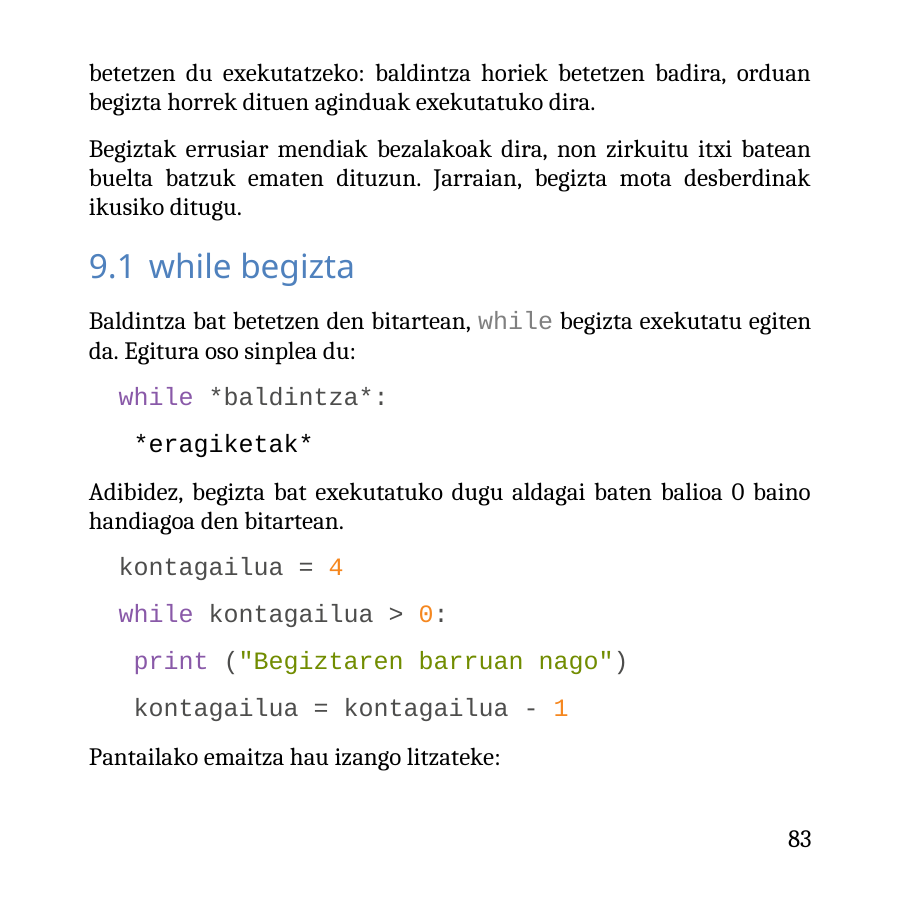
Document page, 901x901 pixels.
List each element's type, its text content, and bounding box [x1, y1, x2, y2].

text kontagailua = kontagailua - 1 [118, 696, 811, 724]
text Begiztak errusiar mendiak bezalakoak dira, non zirkuitu itxi batean buelta batzuk ematen dituzun. Jarraian, begizta mota desberdinak ikusiko ditugu. [89, 135, 811, 222]
subtitle while begizta [89, 242, 811, 288]
text Baldintza bat betetzen den bitartean, while begizta exekutatu egiten da. Egitura oso sinplea du: [89, 307, 811, 365]
text *eragiketak* [118, 431, 811, 459]
text print ("Begiztaren barruan nago") [118, 649, 811, 677]
text while *baldintza*: [118, 384, 811, 412]
text while kontagailua > 0: [118, 602, 811, 630]
text kontagailua = 4 [118, 554, 811, 583]
text Pantailako emaitza hau izango litzateke: [89, 743, 811, 772]
text betetzen du exekutatzeko: baldintza horiek betetzen badira, orduan begizta horrek dituen aginduak exekutatuko dira. [89, 59, 811, 117]
text Adibidez, begizta bat exekutatuko dugu aldagai baten balioa 0 baino handiagoa den bitartean. [89, 478, 811, 536]
